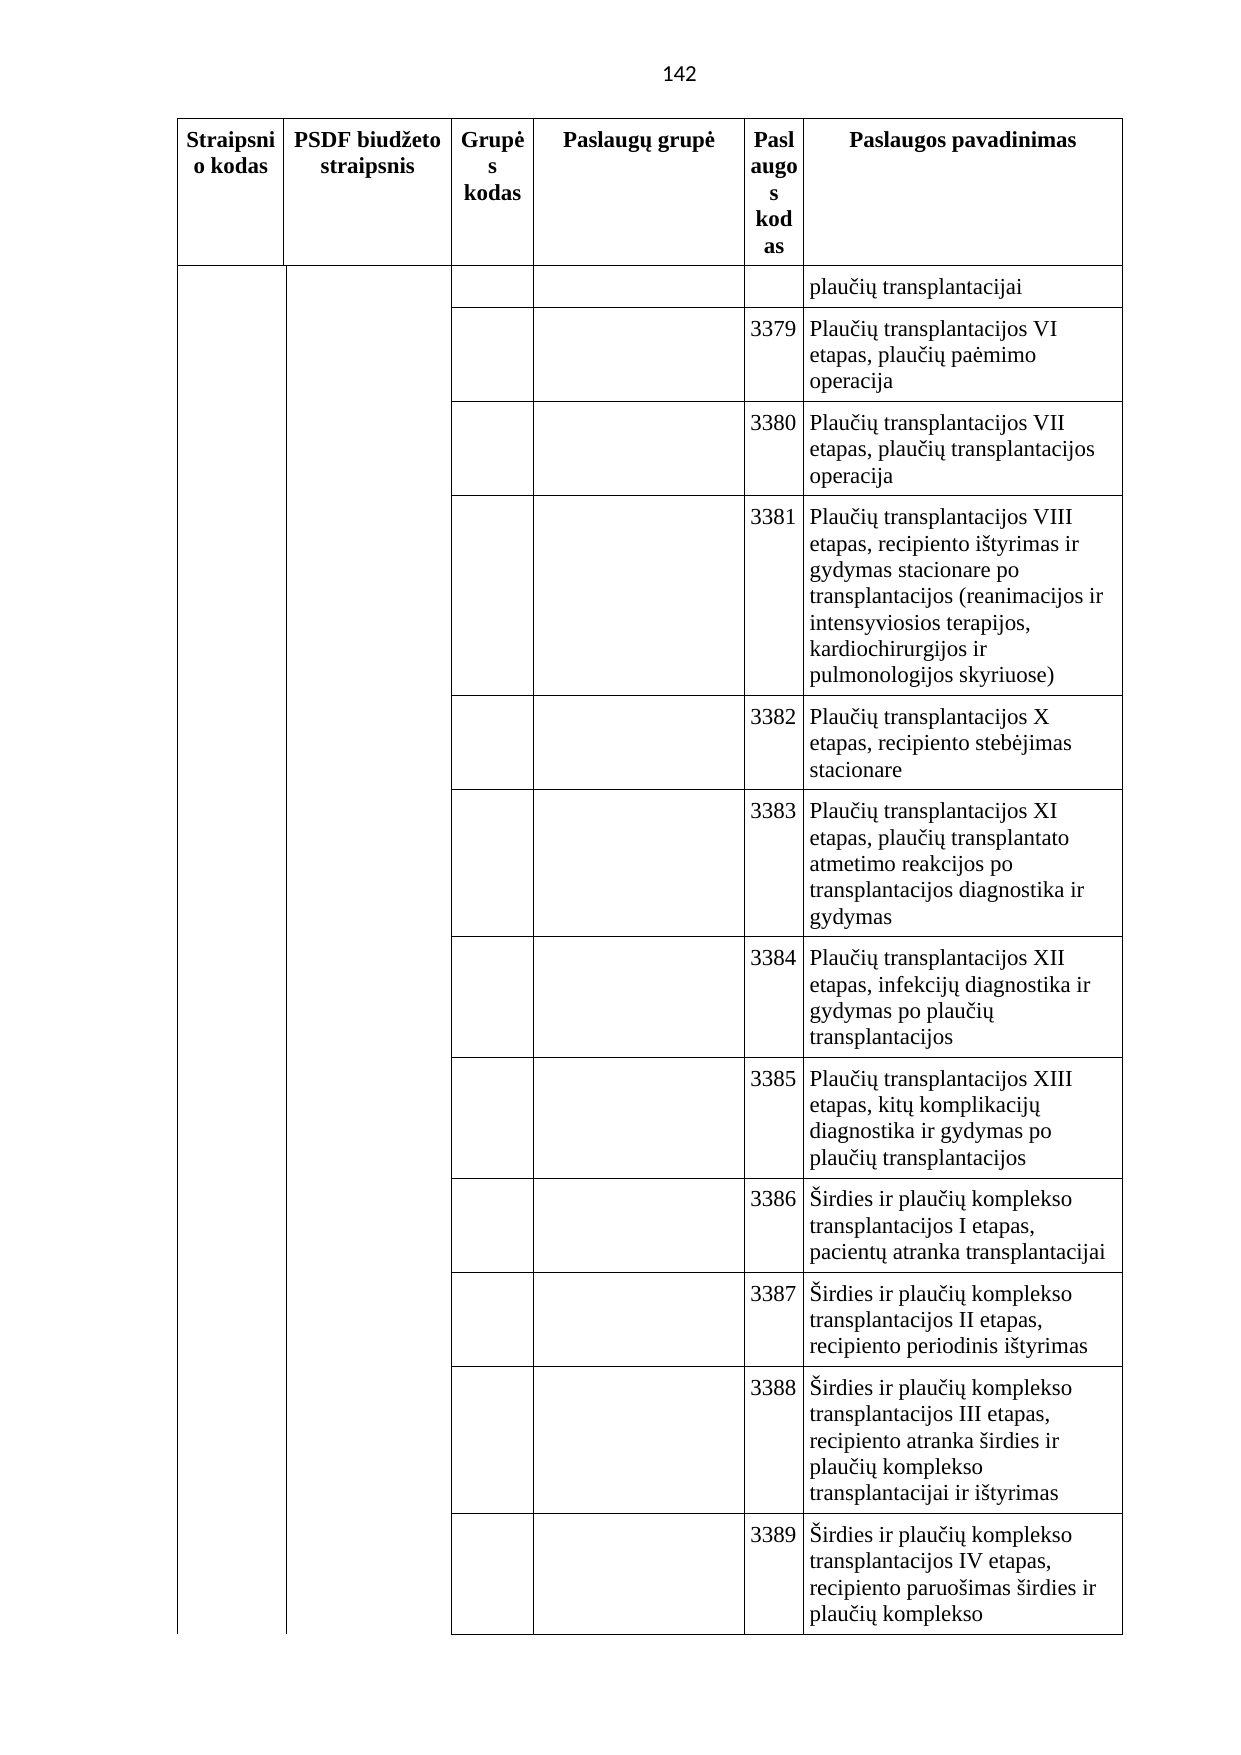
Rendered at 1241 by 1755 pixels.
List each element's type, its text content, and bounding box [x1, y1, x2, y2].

table_cell [178, 789, 286, 936]
table_cell [287, 695, 451, 789]
table_cell [452, 1367, 533, 1513]
table_cell [178, 495, 286, 695]
table_cell [534, 496, 744, 695]
table_cell [178, 936, 286, 1057]
table_cell [287, 401, 451, 495]
table_cell [178, 1272, 286, 1366]
table_cell [534, 1514, 744, 1633]
table_cell Širdies ir plaučių komplekso transplantacijos IV etapas, recipiento paruošimas širdies ir plaučių komplekso [804, 1514, 1122, 1633]
table_cell [178, 695, 286, 789]
table_cell 3387 [745, 1273, 803, 1366]
table_cell [534, 308, 744, 401]
table_header Straipsnio kodas [178, 119, 283, 265]
table_cell [534, 696, 744, 789]
table_cell [178, 307, 286, 401]
table_cell [452, 937, 533, 1057]
table_cell [452, 266, 533, 307]
table_cell [452, 1514, 533, 1633]
table_cell [452, 1273, 533, 1366]
table_cell [287, 495, 451, 695]
table_cell 3389 [745, 1514, 803, 1633]
table_cell [534, 937, 744, 1057]
table_header Paslaugų grupė [534, 119, 744, 265]
table_cell [452, 790, 533, 936]
table_cell [452, 1058, 533, 1177]
table_cell [452, 1179, 533, 1272]
table_cell [287, 1366, 451, 1513]
table_cell 3382 [745, 696, 803, 789]
table_cell [287, 936, 451, 1057]
table_cell [178, 266, 286, 307]
table_cell Plaučių transplantacijos VI etapas, plaučių paėmimo operacija [804, 308, 1122, 401]
table_cell [178, 1057, 286, 1177]
table_cell 3379 [745, 308, 803, 401]
table_cell 3388 [745, 1367, 803, 1513]
table_cell [534, 1179, 744, 1272]
table_header Paslaugos kodas [745, 119, 803, 265]
table_cell Širdies ir plaučių komplekso transplantacijos I etapas, pacientų atranka transplantacijai [804, 1179, 1122, 1272]
table_cell Plaučių transplantacijos VII etapas, plaučių transplantacijos operacija [804, 402, 1122, 495]
table_cell Plaučių transplantacijos XI etapas, plaučių transplantato atmetimo reakcijos po transplantacijos diagnostika ir gydymas [804, 790, 1122, 936]
table_cell Širdies ir plaučių komplekso transplantacijos II etapas, recipiento periodinis ištyrimas [804, 1273, 1122, 1366]
table_header Grupės kodas [452, 119, 533, 265]
table_cell [287, 1178, 451, 1272]
table_cell [534, 266, 744, 307]
table_cell [178, 401, 286, 495]
table_cell [452, 308, 533, 401]
table_cell [287, 789, 451, 936]
table_cell [178, 1366, 286, 1513]
table_cell 3381 [745, 496, 803, 695]
table_cell 3386 [745, 1179, 803, 1272]
table_cell Plaučių transplantacijos XII etapas, infekcijų diagnostika ir gydymas po plaučių transplantacijos [804, 937, 1122, 1057]
table_cell 3384 [745, 937, 803, 1057]
table_cell 3380 [745, 402, 803, 495]
table_cell [287, 307, 451, 401]
table_header Paslaugos pavadinimas [804, 119, 1122, 265]
table_cell 3383 [745, 790, 803, 936]
table_cell Plaučių transplantacijos XIII etapas, kitų komplikacijų diagnostika ir gydymas po plaučių transplantacijos [804, 1058, 1122, 1177]
table_header PSDF biudžeto straipsnis [284, 119, 451, 265]
table_cell [534, 402, 744, 495]
table_cell Plaučių transplantacijos VIII etapas, recipiento ištyrimas ir gydymas stacionare po transplantacijos (reanimacijos ir intensyviosios terapijos, kardiochirurgijos ir pulmonologijos skyriuose) [804, 496, 1122, 695]
table_cell [178, 1513, 286, 1633]
table_cell [534, 1367, 744, 1513]
table_cell [178, 1178, 286, 1272]
table_cell [287, 1513, 451, 1633]
table_cell [287, 266, 451, 307]
table_cell [534, 1058, 744, 1177]
table_cell [745, 266, 803, 307]
table_cell 3385 [745, 1058, 803, 1177]
table_cell [287, 1057, 451, 1177]
table_cell [534, 1273, 744, 1366]
table_cell plaučių transplantacijai [804, 266, 1122, 307]
table_cell [452, 402, 533, 495]
table_cell [534, 790, 744, 936]
table_cell Širdies ir plaučių komplekso transplantacijos III etapas, recipiento atranka širdies ir plaučių komplekso transplantacijai ir ištyrimas [804, 1367, 1122, 1513]
table_cell [452, 496, 533, 695]
table_cell Plaučių transplantacijos X etapas, recipiento stebėjimas stacionare [804, 696, 1122, 789]
table_cell [452, 696, 533, 789]
table_cell [287, 1272, 451, 1366]
